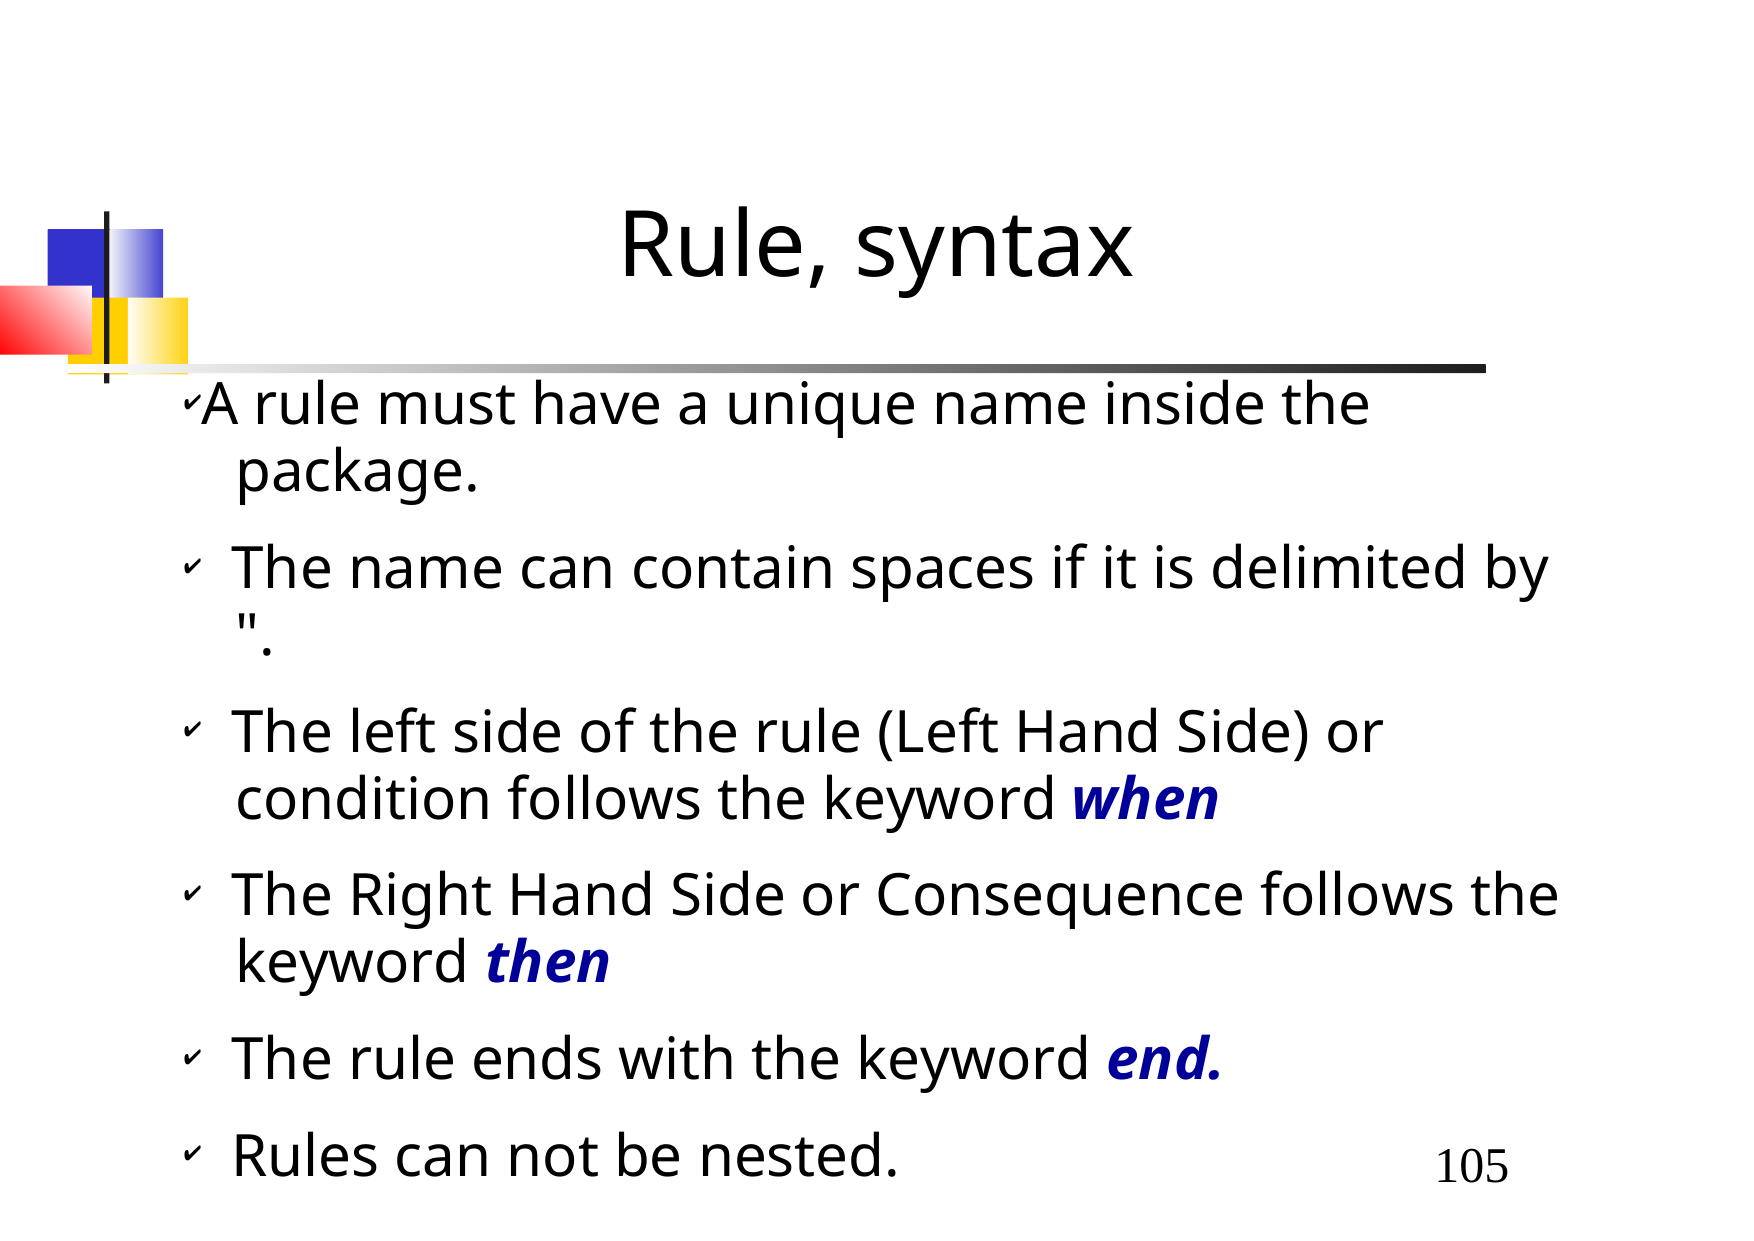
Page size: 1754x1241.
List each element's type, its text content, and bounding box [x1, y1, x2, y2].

list A rule must have a unique name inside the package. The name can contain spaces if it is delimited by ". The left side of the rule (Left Hand Side) or condition follows the keyword when The Right Hand Side or Consequence follows the keyword then The rule ends with the keyword end. Rules can not be nested. [179, 371, 1574, 1194]
title Rule, syntax [179, 147, 1574, 344]
